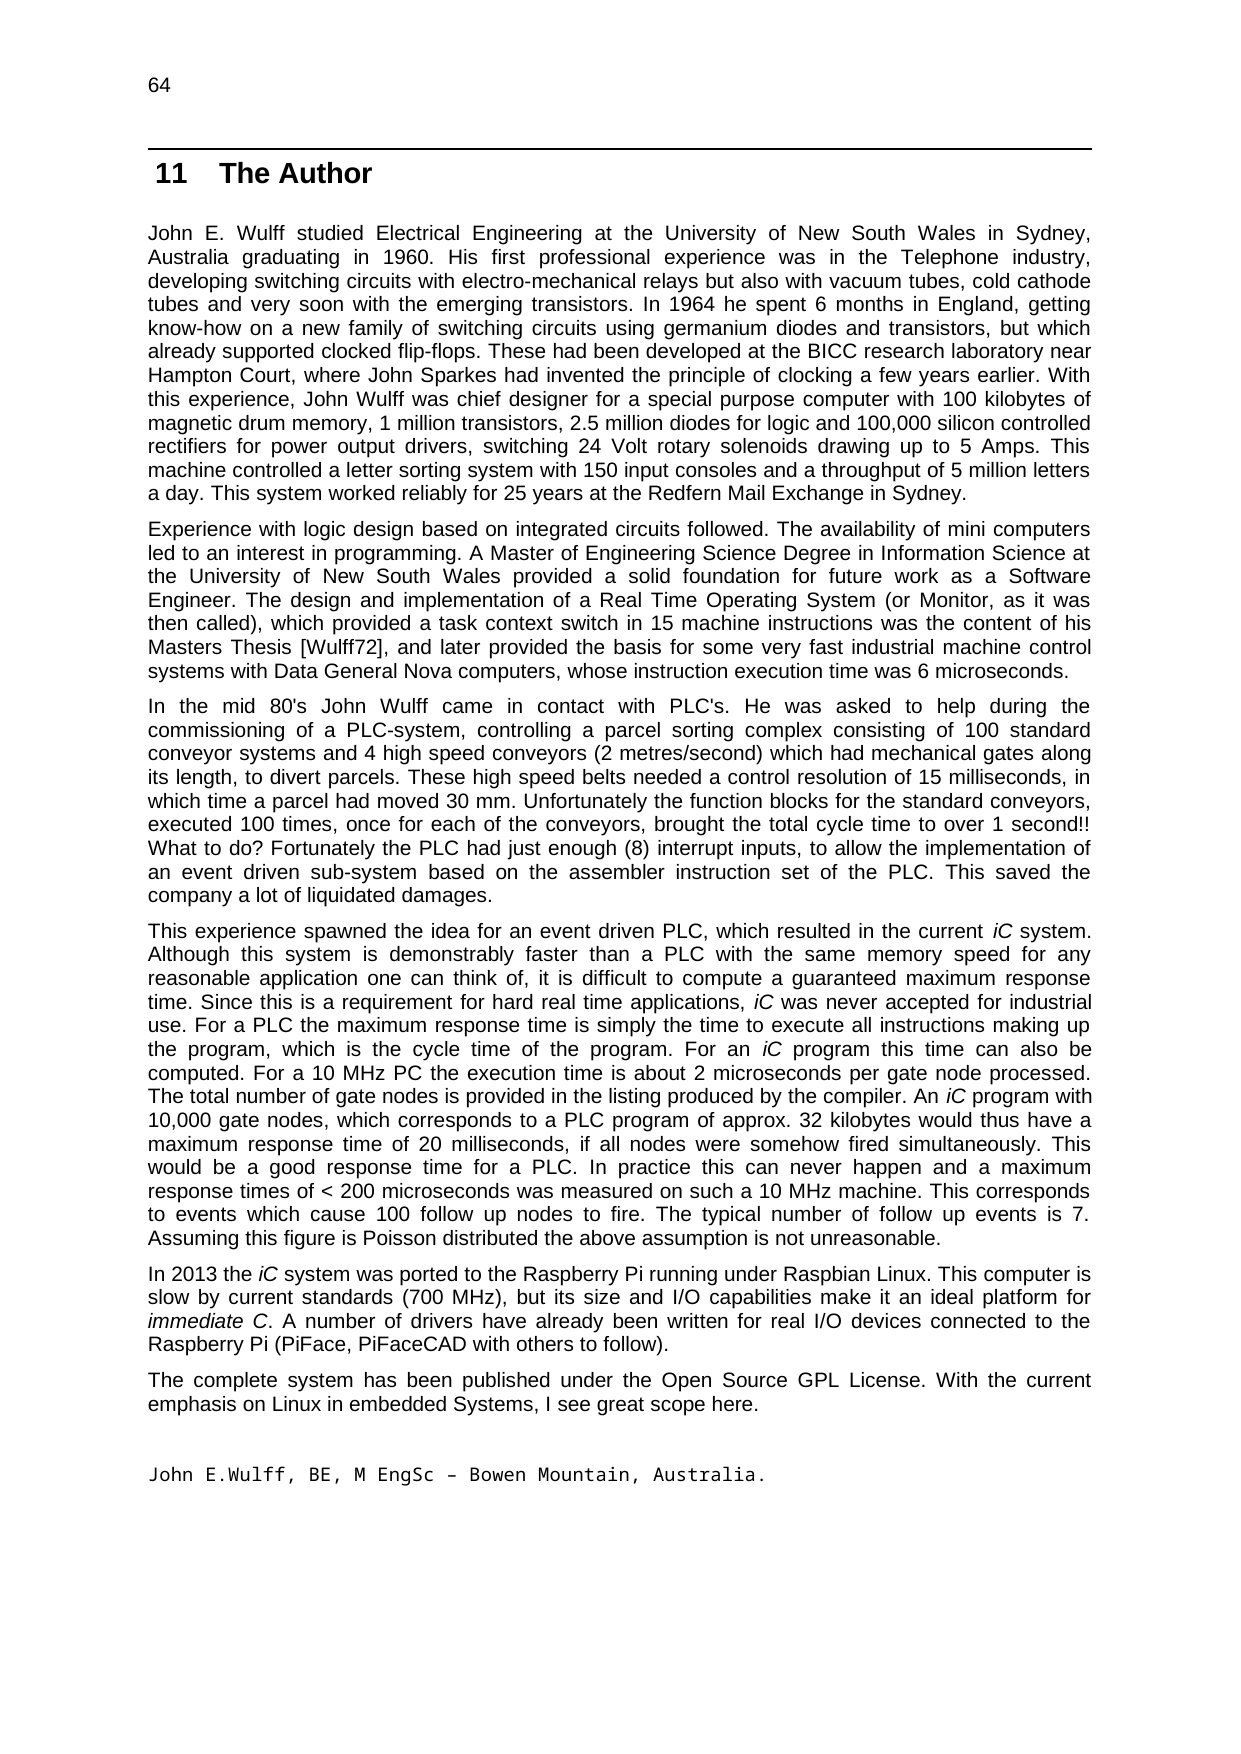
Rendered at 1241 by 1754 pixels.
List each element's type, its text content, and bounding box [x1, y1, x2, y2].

text John E. Wulff studied Electrical Engineering at the University of New South Wales in Sydney, Australia graduating in 1960. His first professional experience was in the Telephone industry, developing switching circuits with electro-mechanical relays but also with vacuum tubes, cold cathode tubes and very soon with the emerging transistors. In 1964 he spent 6 months in England, getting know-how on a new family of switching circuits using germanium diodes and transistors, but which already supported clocked flip-flops. These had been developed at the BICC research laboratory near Hampton Court, where John Sparkes had invented the principle of clocking a few years earlier. With this experience, John Wulff was chief designer for a special purpose computer with 100 kilobytes of magnetic drum memory, 1 million transistors, 2.5 million diodes for logic and 100,000 silicon controlled rectifiers for power output drivers, switching 24 Volt rotary solenoids drawing up to 5 Amps. This machine controlled a letter sorting system with 150 input consoles and a throughput of 5 million letters a day. This system worked reliably for 25 years at the Redfern Mail Exchange in Sydney. [148, 222, 1092, 506]
subtitle The Author [148, 150, 1092, 197]
text The complete system has been published under the Open Source GPL License. With the current emphasis on Linux in embedded Systems, I see great scope here. [148, 1368, 1092, 1416]
text In 2013 the iC system was ported to the Raspberry Pi running under Raspbian Linux. This computer is slow by current standards (700 MHz), but its size and I/O capabilities make it an ideal platform for immediate C. A number of drivers have already been written for real I/O devices connected to the Raspberry Pi (PiFace, PiFaceCAD with others to follow). [148, 1262, 1092, 1357]
text In the mid 80's John Wulff came in contact with PLC's. He was asked to help during the commissioning of a PLC-system, controlling a parcel sorting complex consisting of 100 standard conveyor systems and 4 high speed conveyors (2 metres/second) which had mechanical gates along its length, to divert parcels. These high speed belts needed a control resolution of 15 milliseconds, in which time a parcel had moved 30 mm. Unfortunately the function blocks for the standard conveyors, executed 100 times, once for each of the conveyors, brought the total cycle time to over 1 second!! What to do? Fortunately the PLC had just enough (8) interrupt inputs, to allow the implementation of an event driven sub-system based on the assembler instruction set of the PLC. This saved the company a lot of liquidated damages. [148, 695, 1092, 907]
text John E.Wulff, BE, M EngSc – Bowen Mountain, Australia. [148, 1463, 1092, 1487]
text Experience with logic design based on integrated circuits followed. The availability of mini computers led to an interest in programming. A Master of Engineering Science Degree in Information Science at the University of New South Wales provided a solid foundation for future work as a Software Engineer. The design and implementation of a Real Time Operating System (or Monitor, as it was then called), which provided a task context switch in 15 machine instructions was the content of his Masters Thesis [Wulff72], and later provided the basis for some very fast industrial machine control systems with Data General Nova computers, whose instruction execution time was 6 microseconds. [148, 517, 1092, 683]
text This experience spawned the idea for an event driven PLC, which resulted in the current iC system. Although this system is demonstrably faster than a PLC with the same memory speed for any reasonable application one can think of, it is difficult to compute a guaranteed maximum response time. Since this is a requirement for hard real time applications, iC was never accepted for industrial use. For a PLC the maximum response time is simply the time to execute all instructions making up the program, which is the cycle time of the program. For an iC program this time can also be computed. For a 10 MHz PC the execution time is about 2 microseconds per gate node processed. The total number of gate nodes is provided in the listing produced by the compiler. An iC program with 10,000 gate nodes, which corresponds to a PLC program of approx. 32 kilobytes would thus have a maximum response time of 20 milliseconds, if all nodes were somehow fired simultaneously. This would be a good response time for a PLC. In practice this can never happen and a maximum response times of < 200 microseconds was measured on such a 10 MHz machine. This corresponds to events which cause 100 follow up nodes to fire. The typical number of follow up events is 7. Assuming this figure is Poisson distributed the above assumption is not unreasonable. [148, 919, 1092, 1250]
